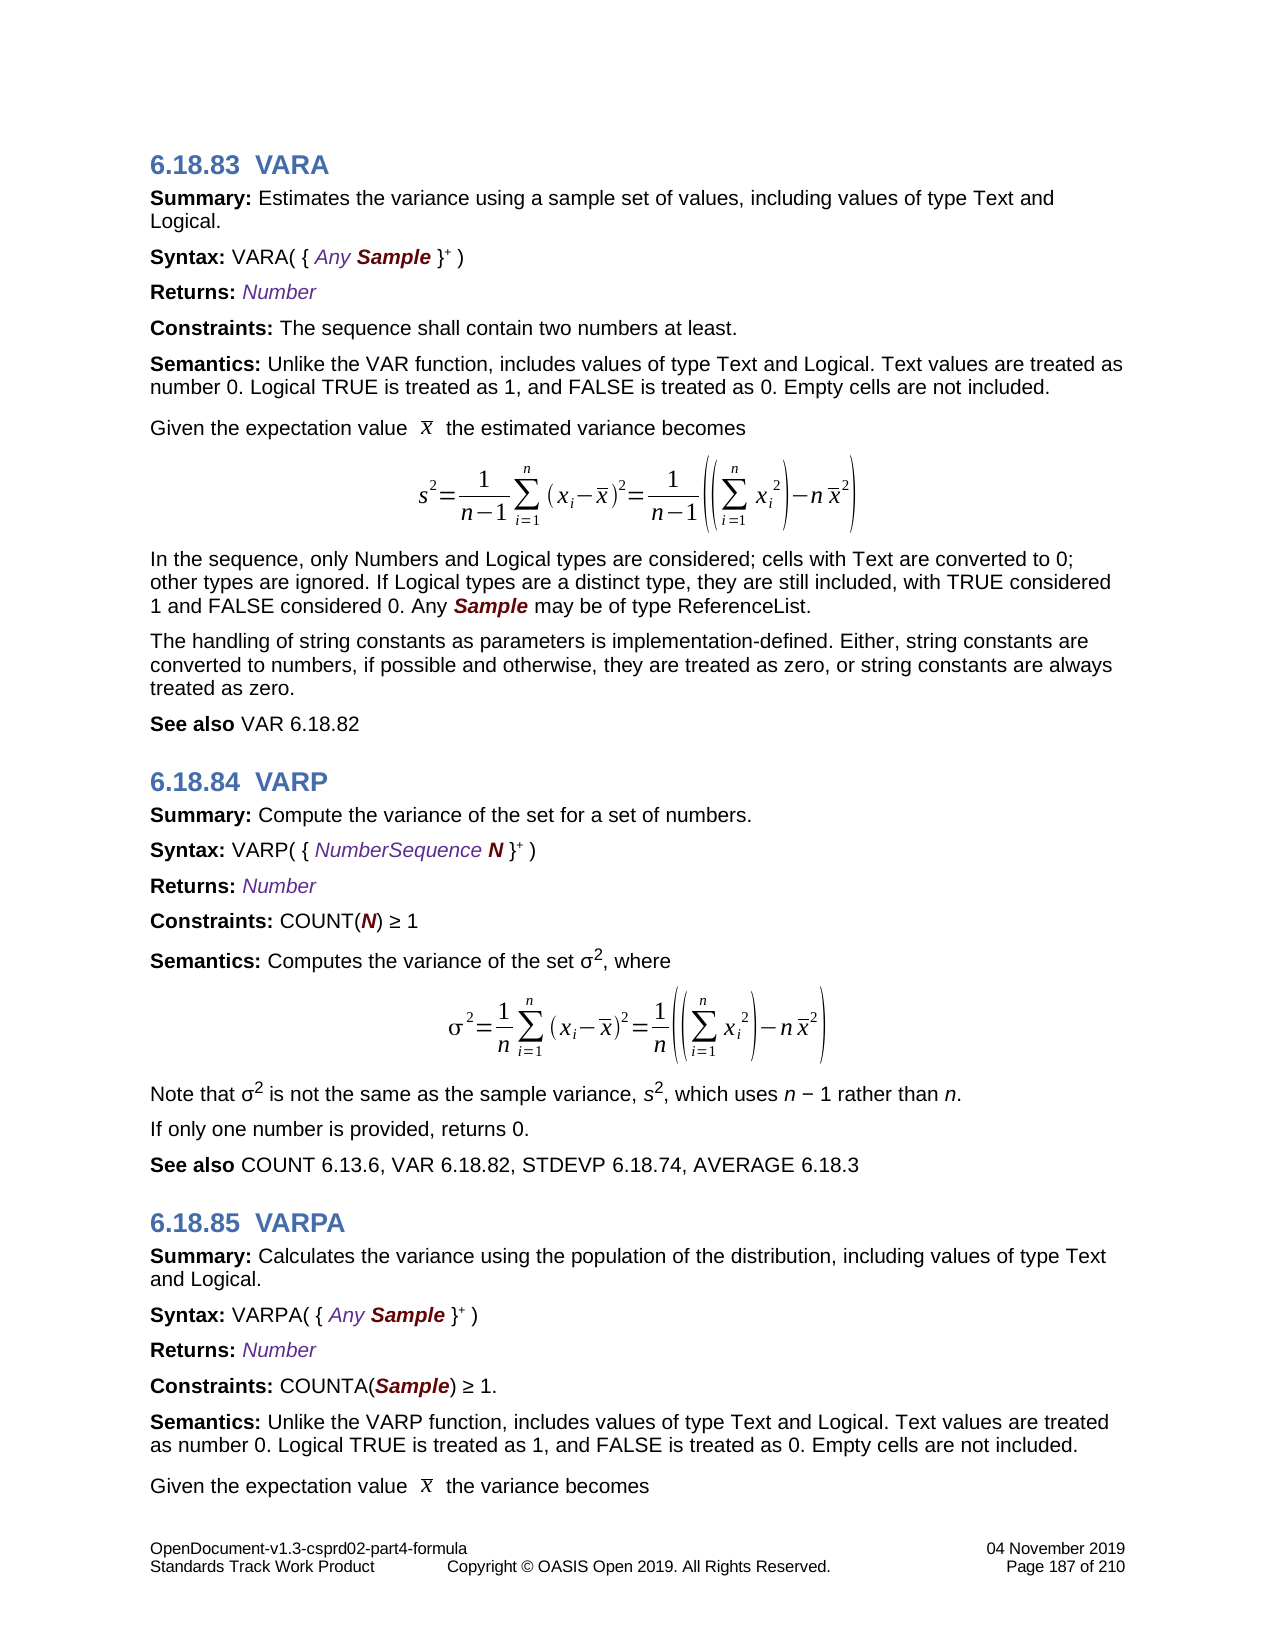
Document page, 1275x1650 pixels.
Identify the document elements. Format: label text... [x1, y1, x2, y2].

text Semantics: Computes the variance of the set σ2, where [150, 946, 1125, 973]
text Note that σ2 is not the same as the sample variance, s2, which uses n − 1 rather than n. [150, 1078, 1125, 1106]
text Semantics: Unlike the VAR function, includes values of type Text and Logical. Text values are treated as number 0. Logical TRUE is treated as 1, and FALSE is treated as 0. Empty cells are not included. [150, 352, 1125, 399]
text Summary: Compute the variance of the set for a set of numbers. [150, 803, 1125, 827]
text Syntax: VARP( { NumberSequence N }+ ) [150, 839, 1125, 862]
text Returns: Number [150, 281, 1125, 304]
text See also VAR 6.18.82 [150, 712, 1125, 736]
text Syntax: VARPA( { Any Sample }+ ) [150, 1303, 1125, 1327]
text Summary: Estimates the variance using a sample set of values, including values of type Text and Logical. [150, 186, 1125, 233]
text Given the expectation value the variance becomes [150, 1469, 1125, 1499]
text In the sequence, only Numbers and Logical types are considered; cells with Text are converted to 0; other types are ignored. If Logical types are a distinct type, they are still included, with TRUE considered 1 and FALSE considered 0. Any Sample may be of type ReferenceList. [150, 547, 1125, 618]
text The handling of string constants as parameters is implementation-defined. Either, string constants are converted to numbers, if possible and otherwise, they are treated as zero, or string constants are always treated as zero. [150, 630, 1125, 700]
subtitle VARP [150, 767, 1125, 797]
text Summary: Calculates the variance using the population of the distribution, including values of type Text and Logical. [150, 1244, 1125, 1291]
text Constraints: COUNT(N) ≥ 1 [150, 910, 1125, 933]
text Semantics: Unlike the VARP function, includes values of type Text and Logical. Text values are treated as number 0. Logical TRUE is treated as 1, and FALSE is treated as 0. Empty cells are not included. [150, 1410, 1125, 1457]
text Given the expectation value the estimated variance becomes [150, 411, 1125, 441]
text See also COUNT 6.13.6, VAR 6.18.82, STDEVP 6.18.74, AVERAGE 6.18.3 [150, 1153, 1125, 1177]
text Returns: Number [150, 1339, 1125, 1362]
text Constraints: COUNTA(Sample) ≥ 1. [150, 1374, 1125, 1398]
subtitle VARA [150, 150, 1125, 180]
text Returns: Number [150, 874, 1125, 898]
text Syntax: VARA( { Any Sample }+ ) [150, 245, 1125, 269]
subtitle VARPA [150, 1208, 1125, 1238]
text If only one number is provided, returns 0. [150, 1118, 1125, 1141]
text Constraints: The sequence shall contain two numbers at least. [150, 316, 1125, 340]
